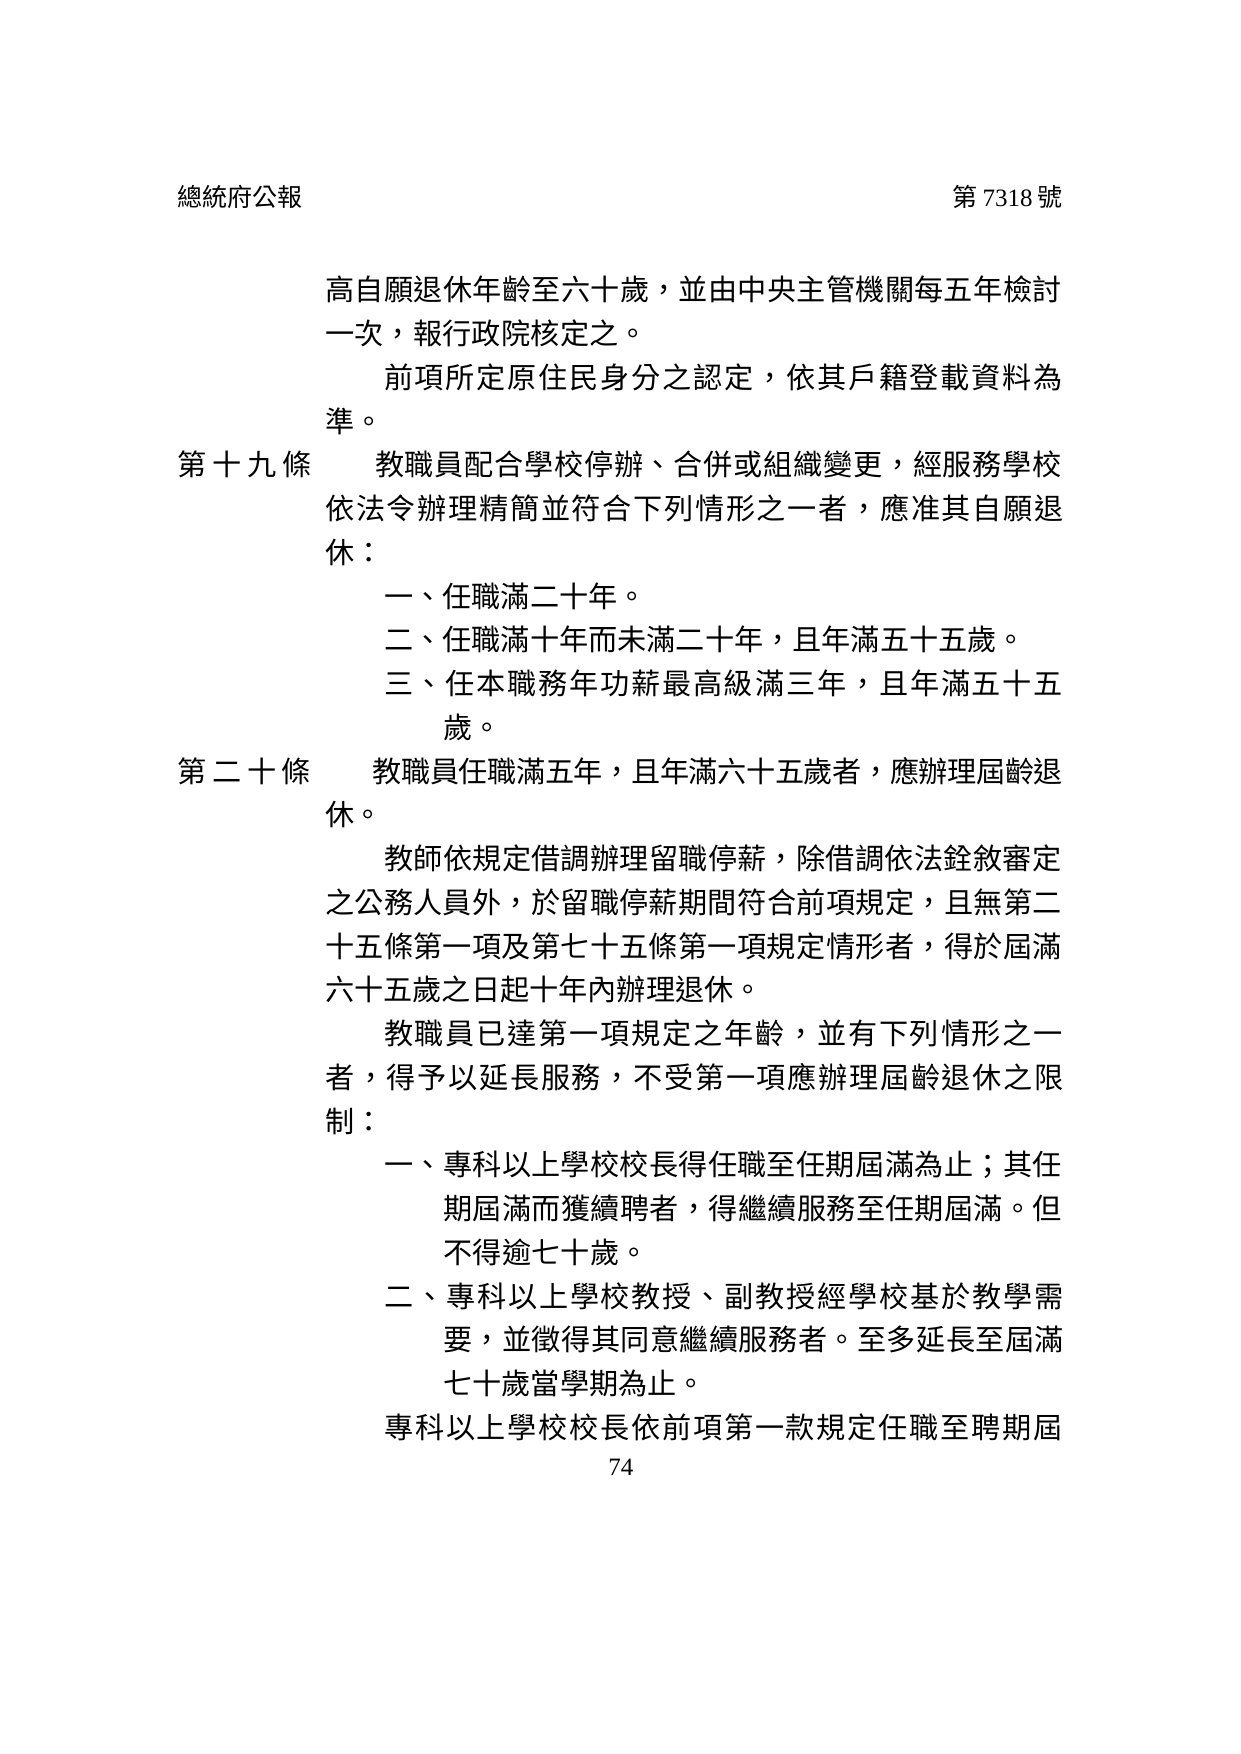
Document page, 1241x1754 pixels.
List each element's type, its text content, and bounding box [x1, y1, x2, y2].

text 一、任職滿二十年。 [384, 572, 1064, 616]
text 教師依規定借調辦理留職停薪，除借調依法銓敘審定之公務人員外，於留職停薪期間符合前項規定，且無第二十五條第一項及第七十五條第一項規定情形者，得於屆滿六十五歲之日起十年內辦理退休。 [325, 834, 1064, 1009]
text 二、專科以上學校教授、副教授經學校基於教學需要，並徵得其同意繼續服務者。至多延長至屆滿七十歲當學期為止。 [384, 1272, 1064, 1403]
text 專科以上學校校長依前項第一款規定任職至聘期屆 [325, 1403, 1064, 1447]
text 第二十條 教職員任職滿五年，且年滿六十五歲者，應辦理屆齡退休。 [177, 747, 1064, 834]
text 二、任職滿十年而未滿二十年，且年滿五十五歲。 [384, 616, 1064, 659]
text 三、任本職務年功薪最高級滿三年，且年滿五十五歲。 [384, 659, 1064, 747]
text 前項所定原住民身分之認定，依其戶籍登載資料為準。 [325, 353, 1064, 441]
text 第十九條 教職員配合學校停辦、合併或組織變更，經服務學校依法令辦理精簡並符合下列情形之一者，應准其自願退休： [177, 441, 1064, 572]
text 高自願退休年齡至六十歲，並由中央主管機關每五年檢討一次，報行政院核定之。 [325, 266, 1064, 353]
text 教職員已達第一項規定之年齡，並有下列情形之一者，得予以延長服務，不受第一項應辦理屆齡退休之限制： [325, 1009, 1064, 1141]
text 一、專科以上學校校長得任職至任期屆滿為止；其任期屆滿而獲續聘者，得繼續服務至任期屆滿。但不得逾七十歲。 [384, 1141, 1064, 1272]
